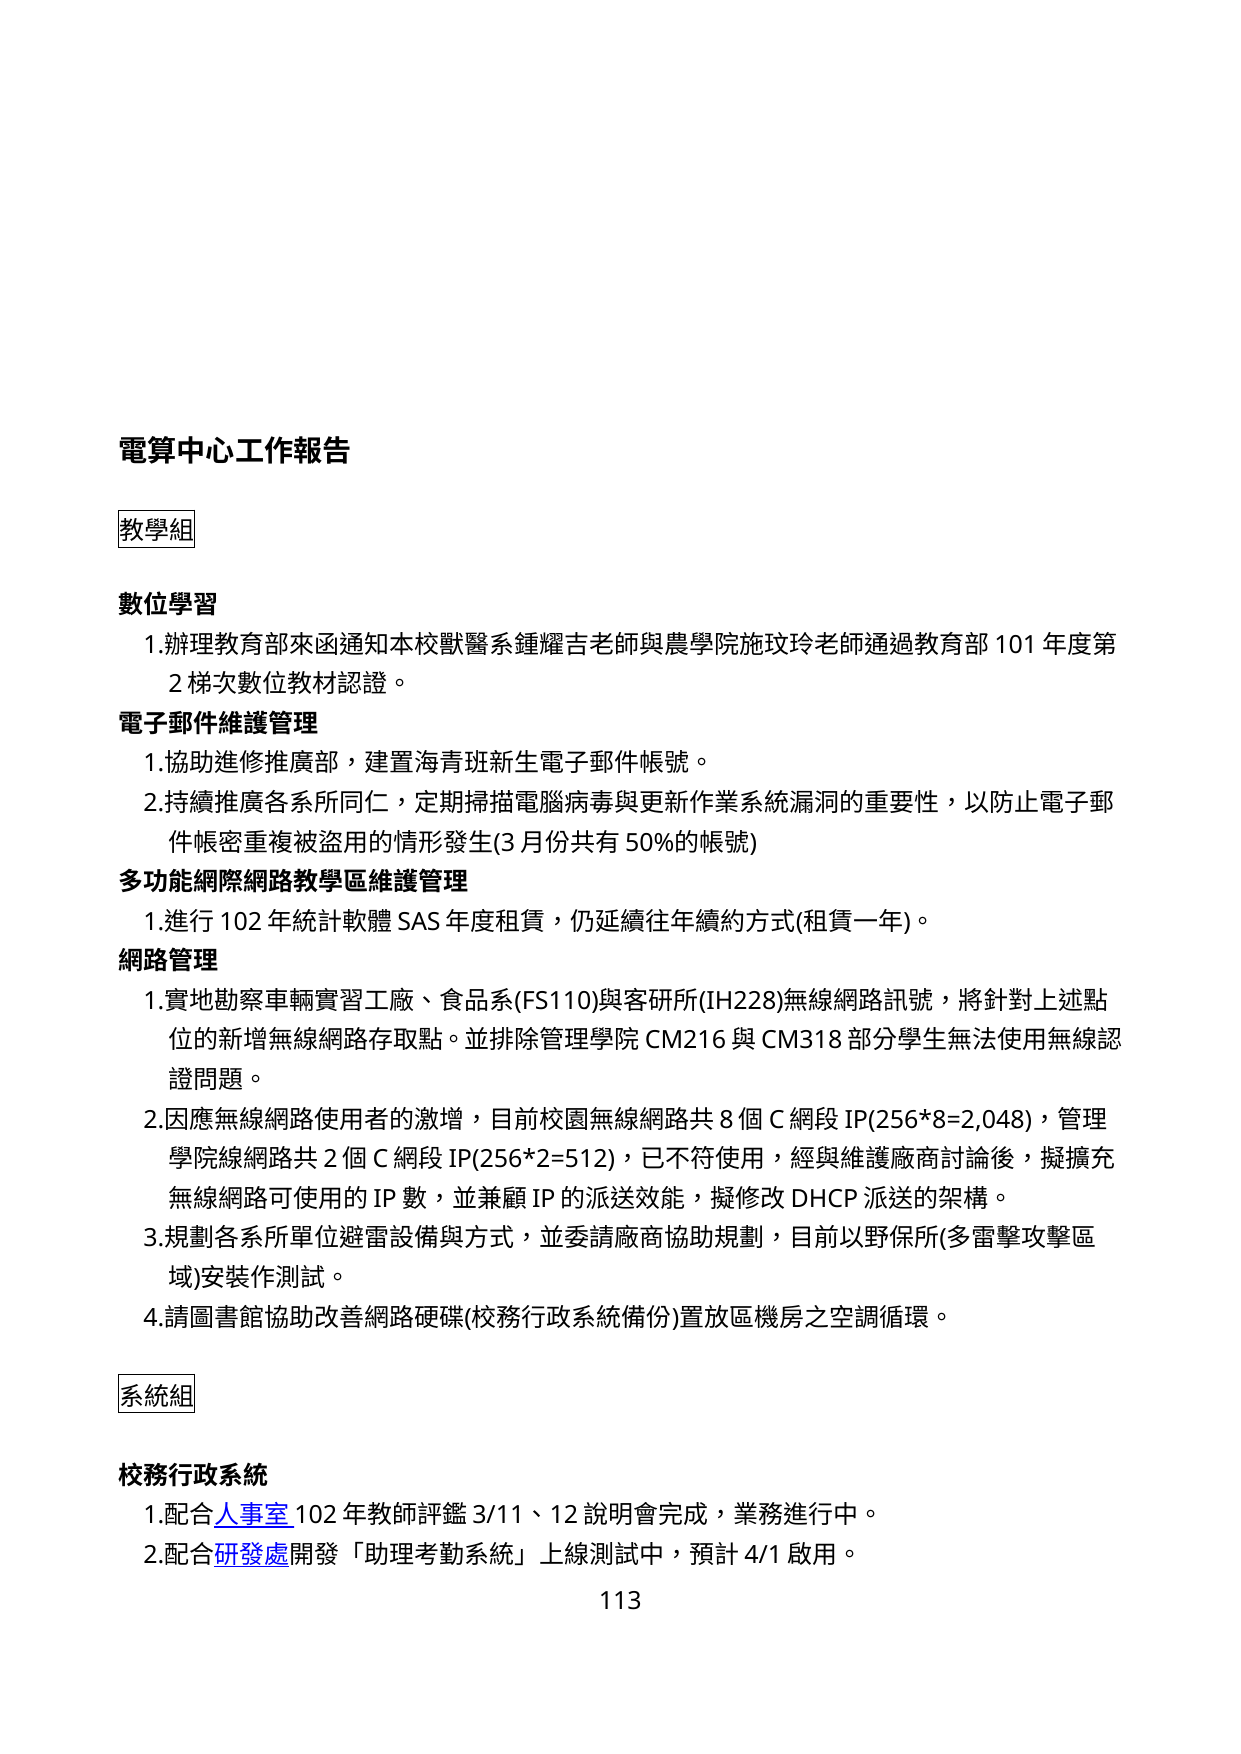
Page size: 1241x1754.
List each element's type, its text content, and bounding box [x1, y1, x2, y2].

text 2.持續推廣各系所同仁，定期掃描電腦病毒與更新作業系統漏洞的重要性，以防止電子郵件帳密重複被盜用的情形發生(3月份共有50%的帳號) [143, 780, 1122, 859]
text 電子郵件維護管理 [118, 701, 1122, 740]
text 2.因應無線網路使用者的激增，目前校園無線網路共8個C網段IP(256*8=2,048)，管理學院線網路共2個C網段IP(256*2=512)，已不符使用，經與維護廠商討論後，擬擴充無線網路可使用的IP數，並兼顧IP的派送效能，擬修改DHCP派送的架構。 [143, 1096, 1122, 1215]
text 2.配合研發處開發「助理考勤系統」上線測試中，預計4/1啟用。 [118, 1532, 1122, 1571]
text 數位學習 [118, 582, 1122, 621]
text 3.規劃各系所單位避雷設備與方式，並委請廠商協助規劃，目前以野保所(多雷擊攻擊區域)安裝作測試。 [143, 1215, 1122, 1294]
text 1.進行102年統計軟體SAS年度租賃，仍延續往年續約方式(租賃一年)。 [118, 898, 1122, 938]
text 1.實地勘察車輛實習工廠、食品系(FS110)與客研所(IH228)無線網路訊號，將針對上述點位的新增無線網路存取點。並排除管理學院CM216與CM318部分學生無法使用無線認證問題。 [143, 978, 1122, 1096]
text 多功能網際網路教學區維護管理 [118, 859, 1122, 898]
text 電算中心工作報告 [118, 427, 1122, 470]
text 4.請圖書館協助改善網路硬碟(校務行政系統備份)置放區機房之空調循環。 [118, 1294, 1122, 1334]
text 1.協助進修推廣部，建置海青班新生電子郵件帳號。 [118, 740, 1122, 780]
text 校務行政系統 [118, 1453, 1122, 1492]
text [195, 509, 1122, 548]
text 網路管理 [118, 938, 1122, 978]
text [195, 1373, 1122, 1413]
text 1.配合人事室102年教師評鑑3/11、12說明會完成，業務進行中。 [118, 1492, 1122, 1532]
text 1.辦理教育部來函通知本校獸醫系鍾耀吉老師與農學院施玟玲老師通過教育部101年度第2梯次數位教材認證。 [143, 621, 1122, 701]
text 教學組 [119, 511, 194, 547]
text 系統組 [119, 1375, 194, 1412]
